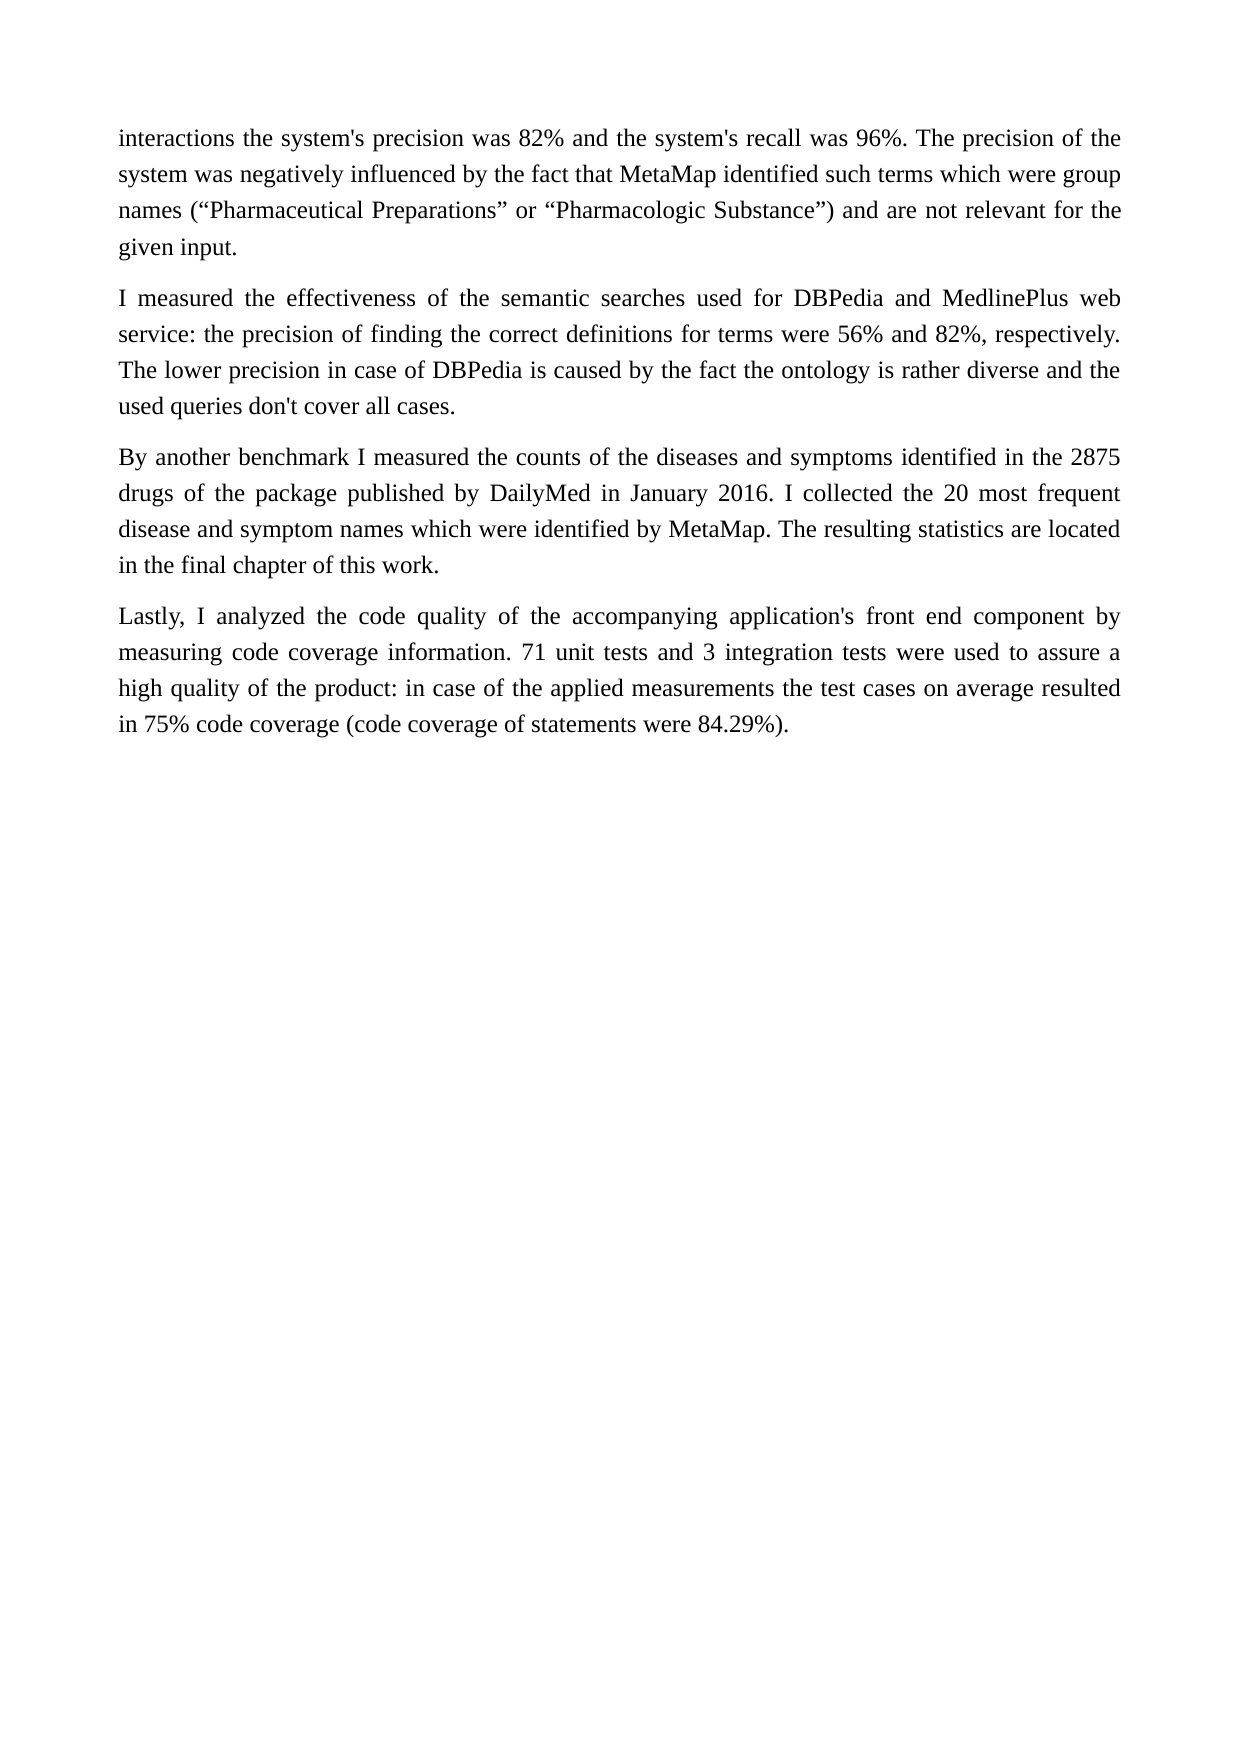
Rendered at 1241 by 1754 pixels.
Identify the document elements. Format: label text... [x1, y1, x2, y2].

text Lastly, I analyzed the code quality of the accompanying application's front end component by measuring code coverage information. 71 unit tests and 3 integration tests were used to assure a high quality of the product: in case of the applied measurements the test cases on average resulted in 75% code coverage (code coverage of statements were 84.29%). [118, 596, 1122, 740]
text By another benchmark I measured the counts of the diseases and symptoms identified in the 2875 drugs of the package published by DailyMed in January 2016. I collected the 20 most frequent disease and symptom names which were identified by MetaMap. The resulting statistics are located in the final chapter of this work. [118, 436, 1122, 581]
text I measured the effectiveness of the semantic searches used for DBPedia and MedlinePlus web service: the precision of finding the correct definitions for terms were 56% and 82%, respectively. The lower precision in case of DBPedia is caused by the fact the ontology is rather diverse and the used queries don't cover all cases. [118, 277, 1122, 421]
text interactions the system's precision was 82% and the system's recall was 96%. The precision of the system was negatively influenced by the fact that MetaMap identified such terms which were group names (“Pharmaceutical Preparations” or “Pharmacologic Substance”) and are not relevant for the given input. [118, 118, 1122, 262]
